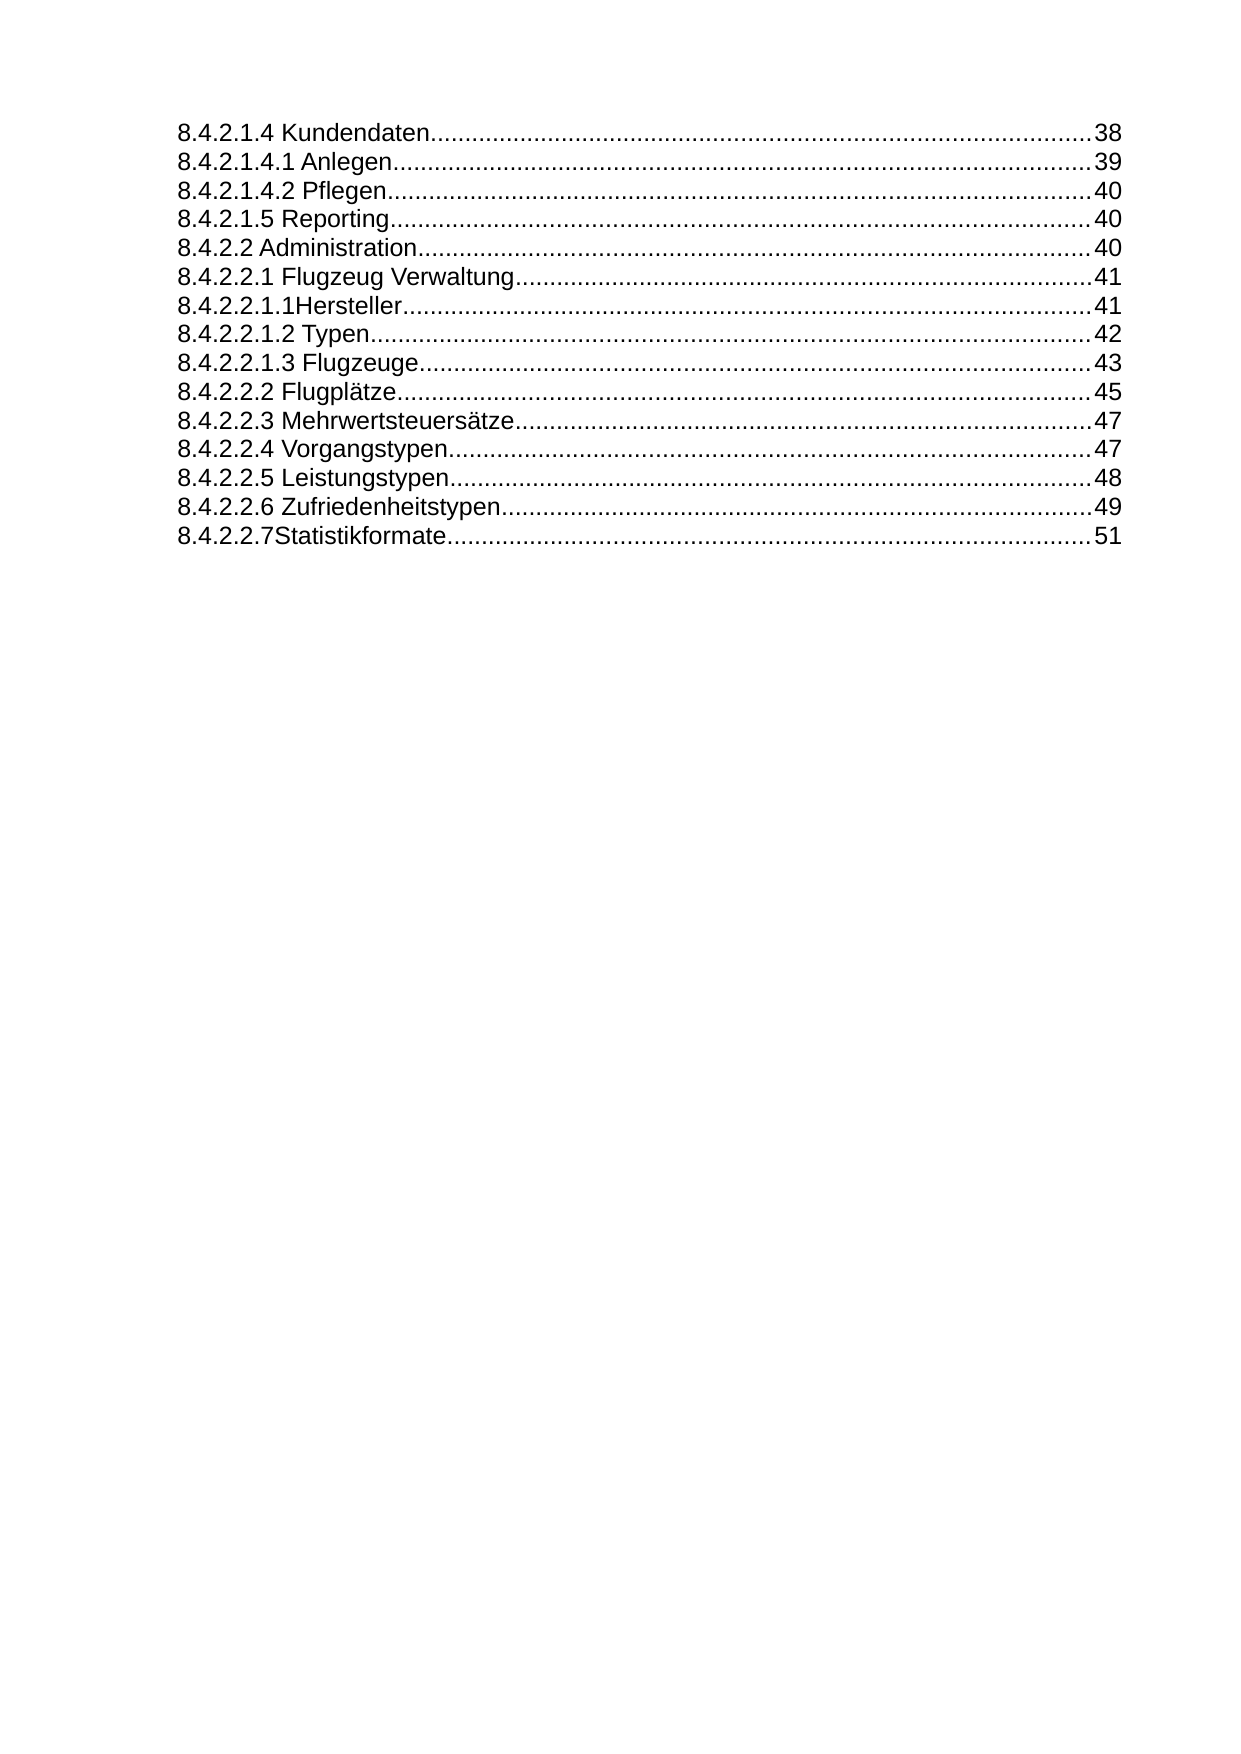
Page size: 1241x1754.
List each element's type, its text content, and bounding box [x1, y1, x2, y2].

text 8.4.2.2.4 Vorgangstypen 47 [177, 434, 1122, 463]
text 8.4.2.2 Administration 40 [177, 233, 1122, 262]
text 8.4.2.2.1.2 Typen 42 [177, 319, 1122, 348]
text 8.4.2.1.4.2 Pflegen 40 [177, 176, 1122, 204]
text 8.4.2.2.7Statistikformate 51 [177, 521, 1122, 549]
text 8.4.2.1.4 Kundendaten 38 [177, 118, 1122, 147]
text 8.4.2.2.6 Zufriedenheitstypen 49 [177, 492, 1122, 521]
text 8.4.2.2.1.3 Flugzeuge 43 [177, 348, 1122, 377]
text 8.4.2.1.4.1 Anlegen 39 [177, 147, 1122, 176]
text 8.4.2.1.5 Reporting 40 [177, 204, 1122, 233]
text 8.4.2.2.1.1Hersteller 41 [177, 291, 1122, 319]
text 8.4.2.2.1 Flugzeug Verwaltung 41 [177, 262, 1122, 291]
text 8.4.2.2.3 Mehrwertsteuersätze 47 [177, 406, 1122, 434]
text 8.4.2.2.2 Flugplätze 45 [177, 377, 1122, 406]
text 8.4.2.2.5 Leistungstypen 48 [177, 463, 1122, 492]
